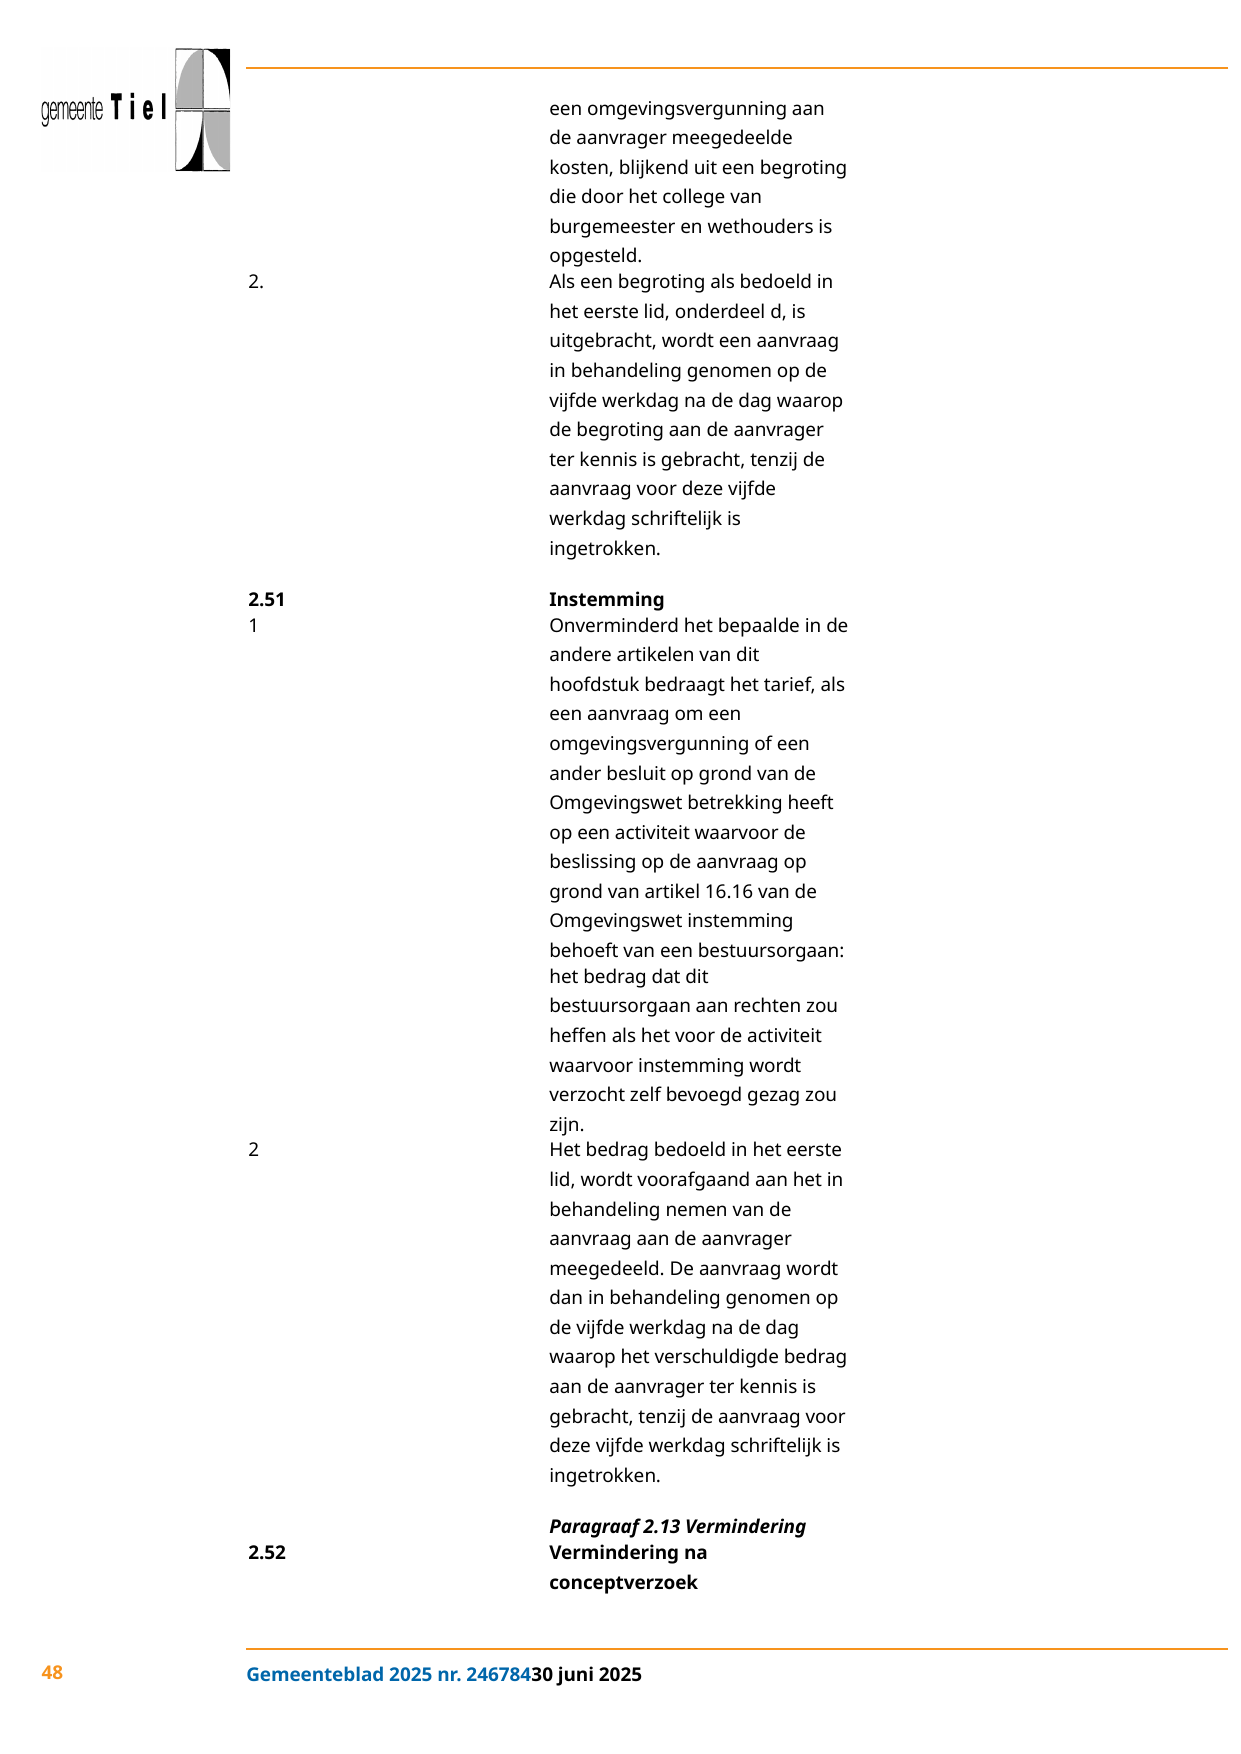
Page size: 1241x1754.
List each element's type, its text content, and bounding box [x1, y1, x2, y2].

table_cell [248, 560, 549, 586]
table_cell 2 [248, 1137, 549, 1488]
table_cell [549, 1488, 850, 1513]
table_cell Onverminderd het bepaalde in de andere artikelen van dit hoofdstuk bedraagt het tarief, als een aanvraag om een omgevingsvergunning of een ander besluit op grond van de Omgevingswet betrekking heeft op een activiteit waarvoor de beslissing op de aanvraag op grond van artikel 16.16 van de Omgevingswet instemming behoeft van een bestuursorgaan: [549, 612, 850, 963]
table_cell het bedrag dat dit bestuursorgaan aan rechten zou heffen als het voor de activiteit waarvoor instemming wordt verzocht zelf bevoegd gezag zou zijn. [549, 963, 850, 1137]
table_cell [850, 269, 1152, 560]
table_cell [248, 1514, 549, 1539]
table_cell [850, 586, 1152, 612]
table_cell Vermindering na conceptverzoek [549, 1539, 850, 1594]
table_cell [248, 963, 549, 1137]
table_cell Instemming [549, 586, 850, 612]
table_cell [850, 963, 1152, 1137]
table_cell [248, 1488, 549, 1513]
table_cell [850, 1488, 1152, 1513]
table_cell [850, 1539, 1152, 1594]
table_cell [549, 560, 850, 586]
table_cell [850, 560, 1152, 586]
table_cell een omgevingsvergunning aan de aanvrager meegedeelde kosten, blijkend uit een begroting die door het college van burgemeester en wethouders is opgesteld. [549, 95, 850, 268]
table_cell 2.51 [248, 586, 549, 612]
table_cell 2. [248, 269, 549, 560]
table_cell 1 [248, 612, 549, 963]
table_cell Het bedrag bedoeld in het eerste lid, wordt voorafgaand aan het in behandeling nemen van de aanvraag aan de aanvrager meegedeeld. De aanvraag wordt dan in behandeling genomen op de vijfde werkdag na de dag waarop het verschuldigde bedrag aan de aanvrager ter kennis is gebracht, tenzij de aanvraag voor deze vijfde werkdag schriftelijk is ingetrokken. [549, 1137, 850, 1488]
table_cell Paragraaf 2.13 Vermindering [549, 1514, 850, 1539]
table_cell [248, 95, 549, 268]
table_cell Als een begroting als bedoeld in het eerste lid, onderdeel d, is uitgebracht, wordt een aanvraag in behandeling genomen op de vijfde werkdag na de dag waarop de begroting aan de aanvrager ter kennis is gebracht, tenzij de aanvraag voor deze vijfde werkdag schriftelijk is ingetrokken. [549, 269, 850, 560]
table_cell [850, 612, 1152, 963]
table_cell [850, 1137, 1152, 1488]
picture [41, 47, 231, 172]
table_cell [850, 95, 1152, 268]
table_cell [850, 1514, 1152, 1539]
table_cell 2.52 [248, 1539, 549, 1594]
